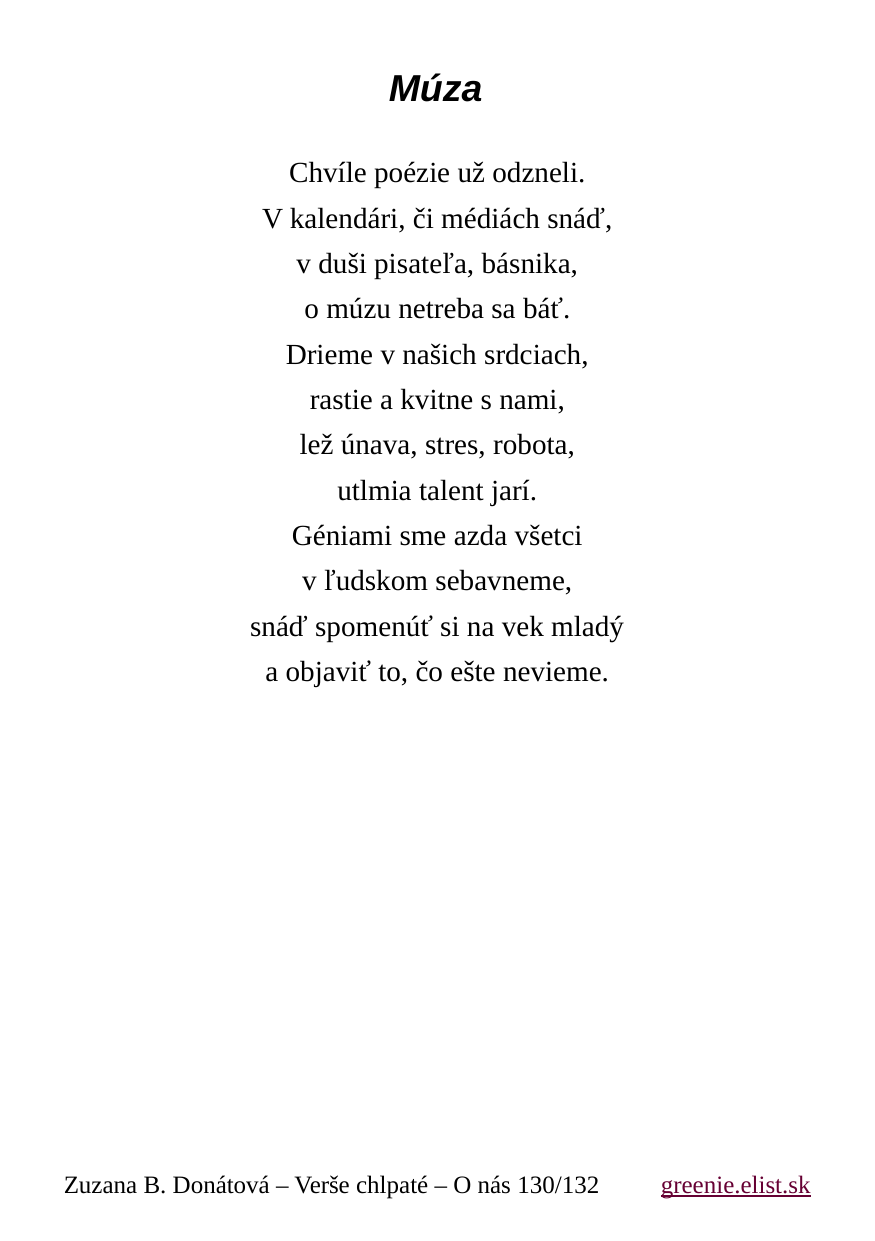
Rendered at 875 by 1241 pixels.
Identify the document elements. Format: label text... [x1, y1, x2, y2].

text a objaviť to, čo ešte nevieme. [41, 654, 833, 688]
text rastie a kvitne s nami, [41, 382, 833, 416]
text v ľudskom sebavneme, [41, 563, 833, 597]
subtitle Múza [41, 66, 833, 109]
text V kalendári, či médiách snáď, [41, 201, 833, 234]
text lež únava, stres, robota, [41, 427, 833, 461]
text utlmia talent jarí. [41, 473, 833, 506]
text snáď spomenúť si na vek mladý [41, 609, 833, 642]
text v duši pisateľa, básnika, [41, 246, 833, 280]
text Chvíle poézie už odzneli. [41, 156, 833, 189]
text Géniami sme azda všetci [41, 518, 833, 552]
text o múzu netreba sa báť. [41, 292, 833, 325]
text Drieme v našich srdciach, [41, 337, 833, 370]
